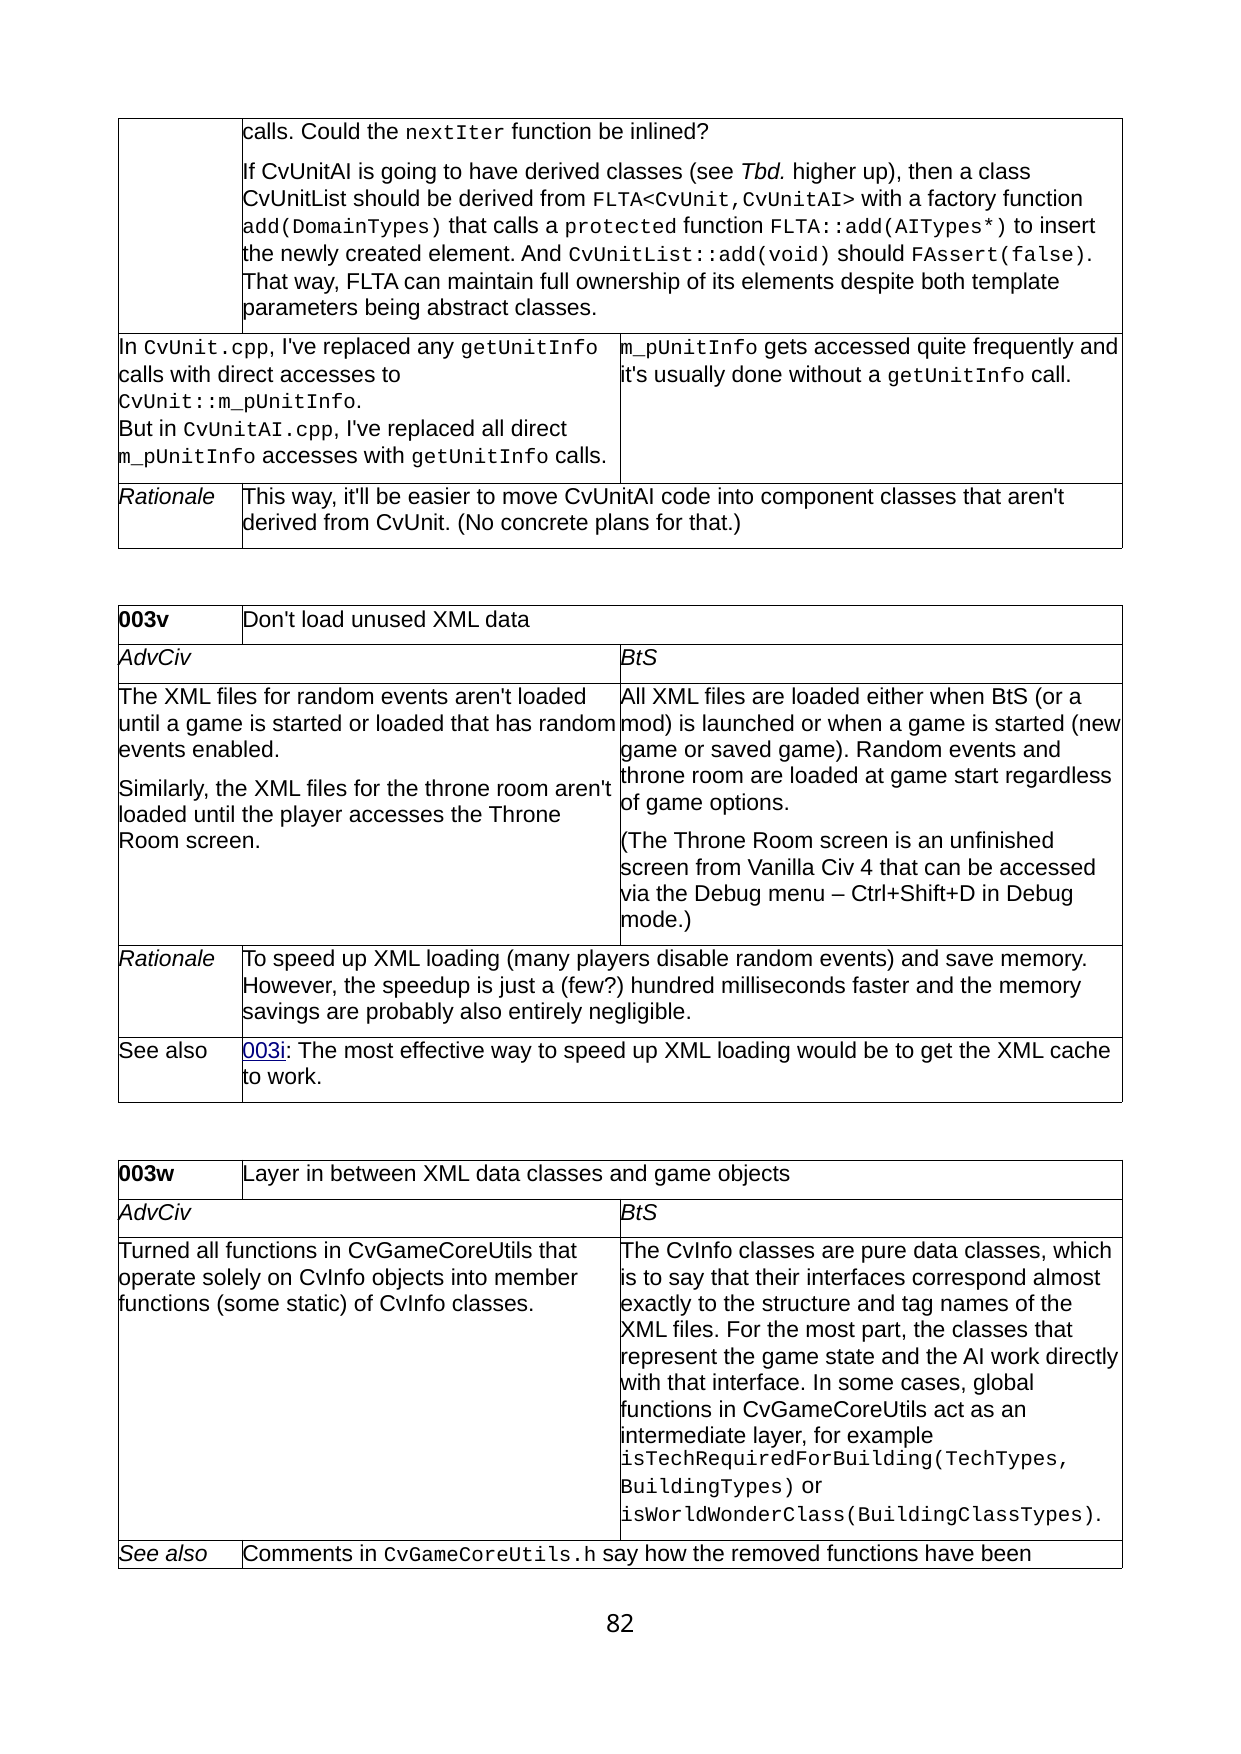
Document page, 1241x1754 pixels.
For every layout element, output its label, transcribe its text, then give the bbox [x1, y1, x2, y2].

table_cell All XML files are loaded either when BtS (or a mod) is launched or when a game is started (new game or saved game). Random events and throne room are loaded at game start regardless of game options. (The Throne Room screen is an unfinished screen from Vanilla Civ 4 that can be accessed via the Debug menu – Ctrl+Shift+D in Debug mode.) [621, 684, 1122, 945]
table_cell calls. Could the nextIter function be inlined? If CvUnitAI is going to have derived classes (see Tbd. higher up), then a class CvUnitList should be derived from FLTA<CvUnit,CvUnitAI> with a factory function add(DomainTypes) that calls a protected function FLTA::add(AITypes*) to insert the newly created element. And CvUnitList::add(void) should FAssert(false). That way, FLTA can maintain full ownership of its elements despite both template parameters being abstract classes. [243, 119, 1122, 333]
table_cell Comments in CvGameCoreUtils.h say how the removed functions have been [243, 1541, 1122, 1567]
table_cell The CvInfo classes are pure data classes, which is to say that their interfaces correspond almost exactly to the structure and tag names of the XML files. For the most part, the classes that represent the game state and the AI work directly with that interface. In some cases, global functions in CvGameCoreUtils act as an intermediate layer, for example isTechRequiredForBuilding(TechTypes, BuildingTypes) or isWorldWonderClass(BuildingClassTypes). [621, 1238, 1122, 1540]
table_cell This way, it'll be easier to move CvUnitAI code into component classes that aren't derived from CvUnit. (No concrete plans for that.) [243, 484, 1122, 548]
table_cell Rationale [119, 946, 242, 1037]
table_header 003w [119, 1161, 242, 1198]
table_cell 003i: The most effective way to speed up XML loading would be to get the XML cache to work. [243, 1038, 1122, 1102]
table_header Layer in between XML data classes and game objects [243, 1161, 1122, 1198]
table_cell [119, 119, 242, 333]
table_cell See also [119, 1038, 242, 1102]
table_cell See also [119, 1541, 242, 1567]
table_header 003v [119, 606, 242, 644]
table_cell AdvCiv [119, 645, 620, 683]
table_cell AdvCiv [119, 1200, 620, 1237]
table_cell m_pUnitInfo gets accessed quite frequently and it's usually done without a getUnitInfo call. [621, 334, 1122, 483]
table_cell The XML files for random events aren't loaded until a game is started or loaded that has random events enabled. Similarly, the XML files for the throne room aren't loaded until the player accesses the Throne Room screen. [119, 684, 620, 945]
table_cell In CvUnit.cpp, I've replaced any getUnitInfo calls with direct accesses to CvUnit::m_pUnitInfo. But in CvUnitAI.cpp, I've replaced all direct m_pUnitInfo accesses with getUnitInfo calls. [119, 334, 620, 483]
table_cell To speed up XML loading (many players disable random events) and save memory. However, the speedup is just a (few?) hundred milliseconds faster and the memory savings are probably also entirely negligible. [243, 946, 1122, 1037]
table_cell BtS [621, 1200, 1122, 1237]
table_cell BtS [621, 645, 1122, 683]
table_cell Rationale [119, 484, 242, 548]
table_header Don't load unused XML data [243, 606, 1122, 644]
table_cell Turned all functions in CvGameCoreUtils that operate solely on CvInfo objects into member functions (some static) of CvInfo classes. [119, 1238, 620, 1540]
